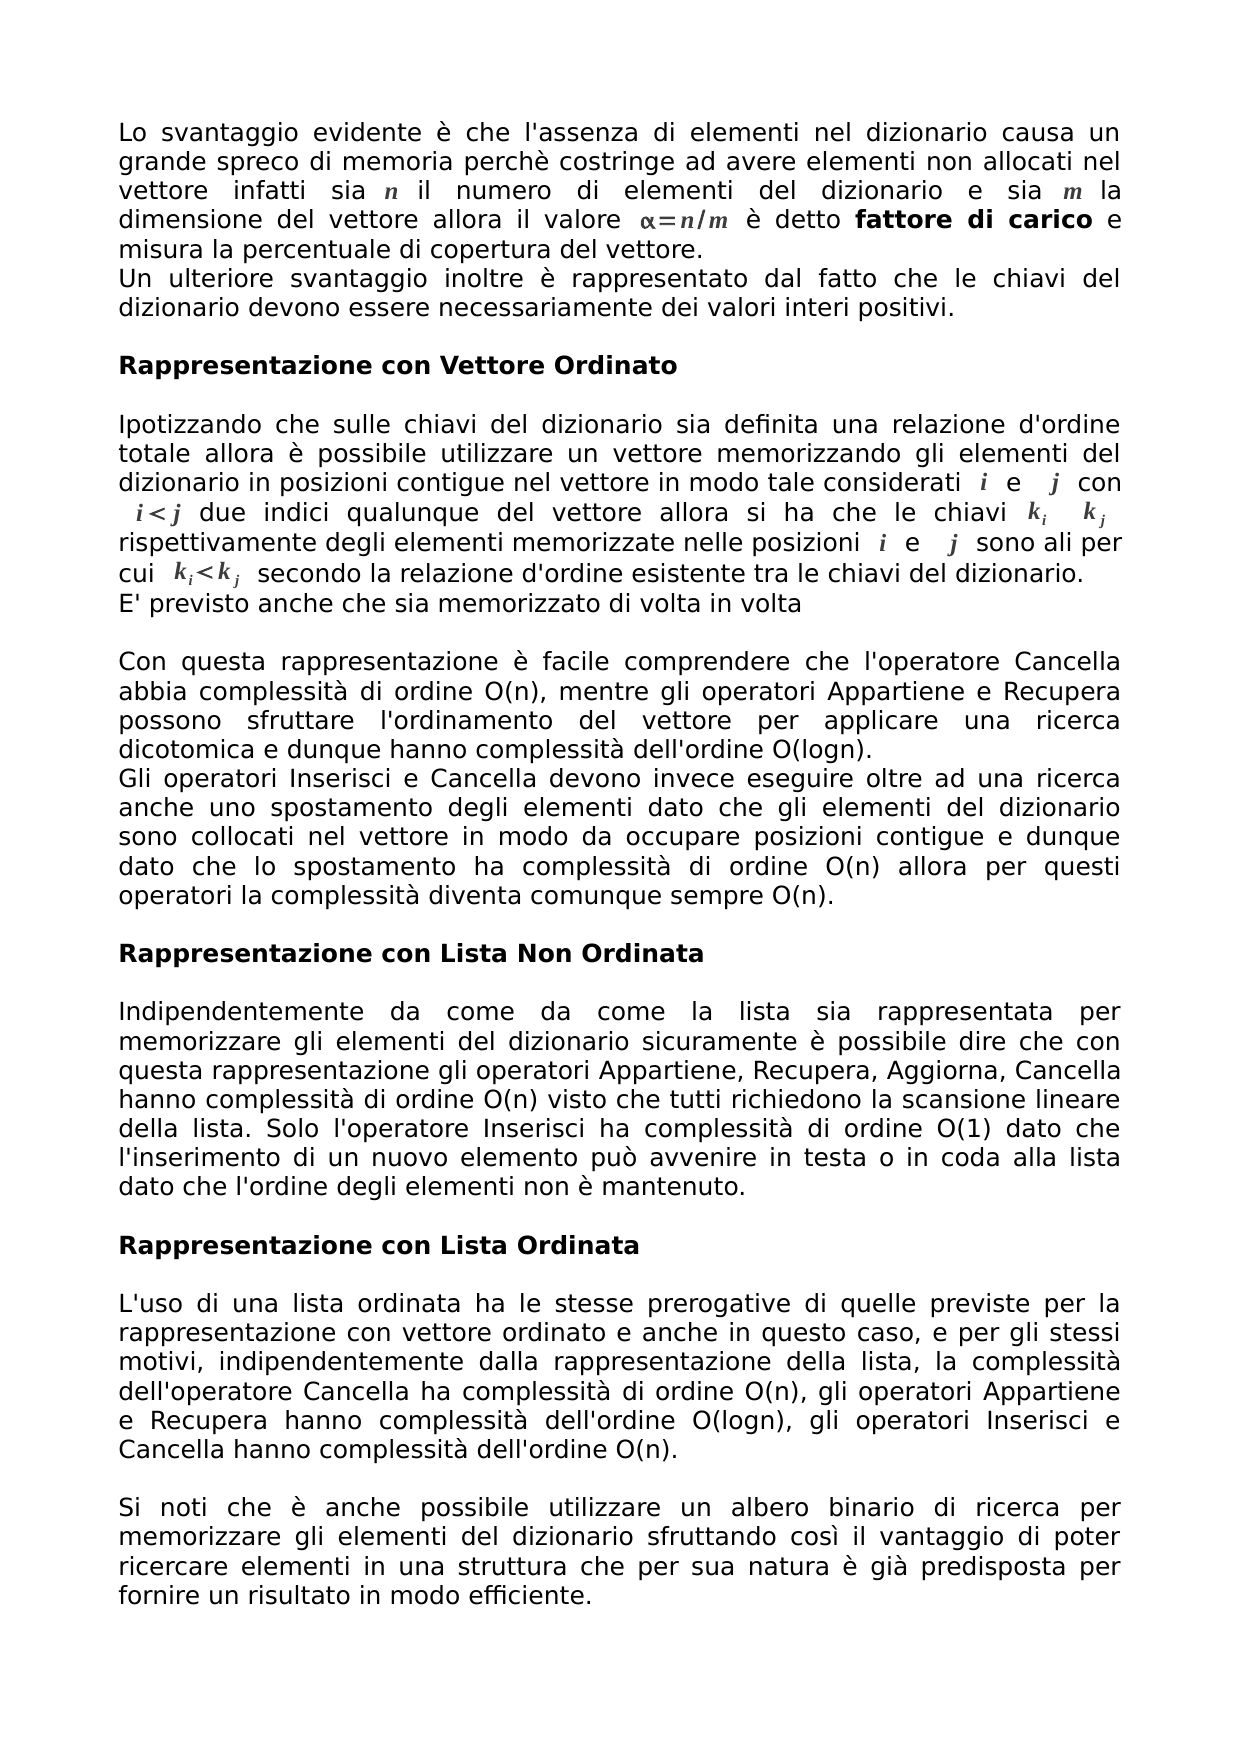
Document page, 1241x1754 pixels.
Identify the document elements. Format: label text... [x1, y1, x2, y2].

text Gli operatori Inserisci e Cancella devono invece eseguire oltre ad una ricerca anche uno spostamento degli elementi dato che gli elementi del dizionario sono collocati nel vettore in modo da occupare posizioni contigue e dunque dato che lo spostamento ha complessità di ordine O(n) allora per questi operatori la complessità diventa comunque sempre O(n). [118, 764, 1122, 910]
text Lo svantaggio evidente è che l'assenza di elementi nel dizionario causa un grande spreco di memoria perchè costringe ad avere elementi non allocati nel vettore infatti siail numero di elementi del dizionario e siala dimensione del vettore allora il valoreè detto fattore di carico e misura la percentuale di copertura del vettore. [118, 118, 1122, 264]
text Rappresentazione con Vettore Ordinato [118, 351, 1122, 381]
text Rappresentazione con Lista Non Ordinata [118, 939, 1122, 968]
text L'uso di una lista ordinata ha le stesse prerogative di quelle previste per la rappresentazione con vettore ordinato e anche in questo caso, e per gli stessi motivi, indipendentemente dalla rappresentazione della lista, la complessità dell'operatore Cancella ha complessità di ordine O(n), gli operatori Appartiene e Recupera hanno complessità dell'ordine O(logn), gli operatori Inserisci e Cancella hanno complessità dell'ordine O(n). [118, 1289, 1122, 1464]
text Con questa rappresentazione è facile comprendere che l'operatore Cancella abbia complessità di ordine O(n), mentre gli operatori Appartiene e Recupera possono sfruttare l'ordinamento del vettore per applicare una ricerca dicotomica e dunque hanno complessità dell'ordine O(logn). [118, 647, 1122, 764]
text Ipotizzando che sulle chiavi del dizionario sia definita una relazione d'ordine totale allora è possibile utilizzare un vettore memorizzando gli elementi del dizionario in posizioni contigue nel vettore in modo tale consideratie con due indici qualunque del vettore allora si ha che le chiavirispettivamente degli elementi memorizzate nelle posizionie sono ali per cuisecondo la relazione d'ordine esistente tra le chiavi del dizionario. [118, 410, 1122, 589]
text Si noti che è anche possibile utilizzare un albero binario di ricerca per memorizzare gli elementi del dizionario sfruttando così il vantaggio di poter ricercare elementi in una struttura che per sua natura è già predisposta per fornire un risultato in modo efficiente. [118, 1493, 1122, 1610]
text E' previsto anche che sia memorizzato di volta in volta [118, 589, 1122, 618]
text Rappresentazione con Lista Ordinata [118, 1231, 1122, 1260]
text Indipendentemente da come da come la lista sia rappresentata per memorizzare gli elementi del dizionario sicuramente è possibile dire che con questa rappresentazione gli operatori Appartiene, Recupera, Aggiorna, Cancella hanno complessità di ordine O(n) visto che tutti richiedono la scansione lineare della lista. Solo l'operatore Inserisci ha complessità di ordine O(1) dato che l'inserimento di un nuovo elemento può avvenire in testa o in coda alla lista dato che l'ordine degli elementi non è mantenuto. [118, 997, 1122, 1202]
text Un ulteriore svantaggio inoltre è rappresentato dal fatto che le chiavi del dizionario devono essere necessariamente dei valori interi positivi. [118, 264, 1122, 322]
